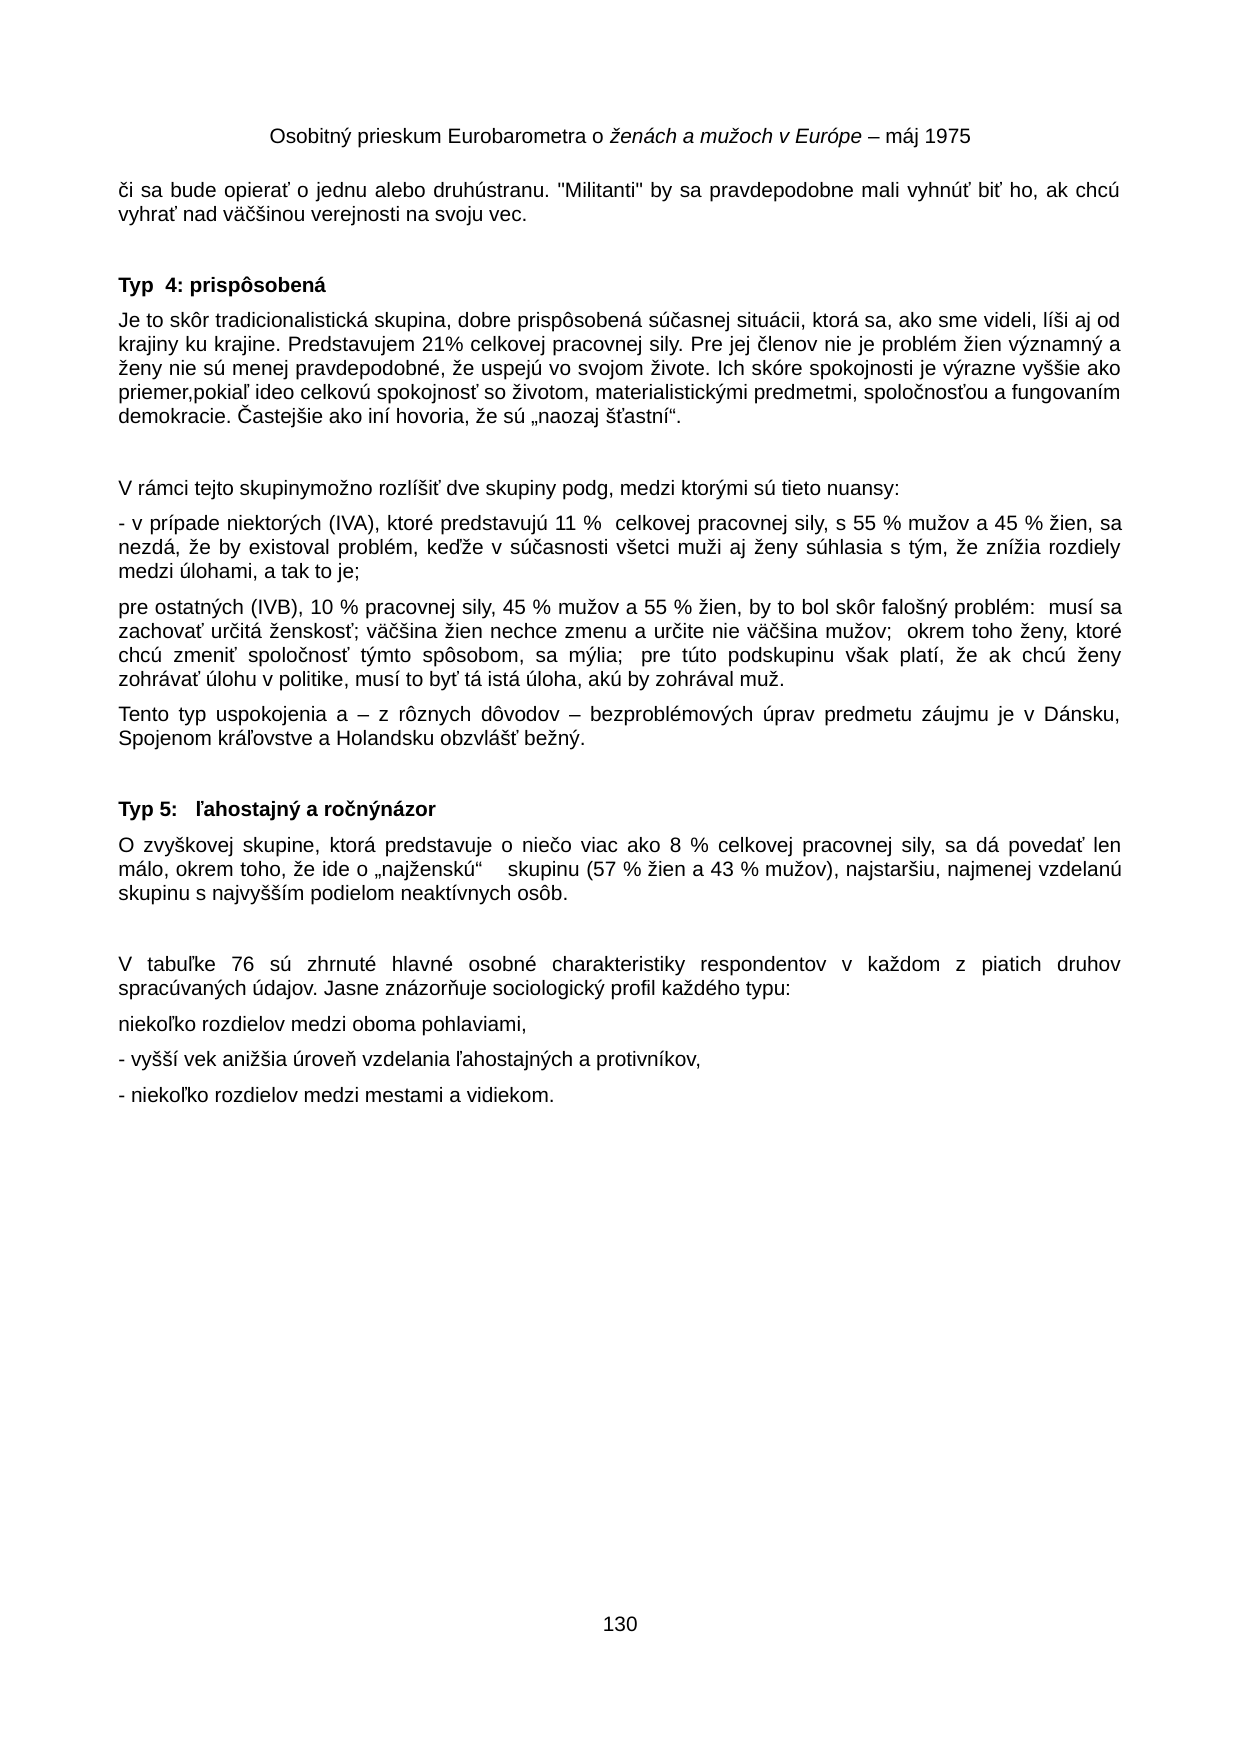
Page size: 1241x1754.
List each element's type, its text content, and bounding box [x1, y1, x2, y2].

text - v prípade niektorých (IVA), ktoré predstavujú 11 % celkovej pracovnej sily, s 55 % mužov a 45 % žien, sa nezdá, že by existoval problém, keďže v súčasnosti všetci muži aj ženy súhlasia s tým, že znížia rozdiely medzi úlohami, a tak to je; [118, 511, 1122, 583]
text - niekoľko rozdielov medzi mestami a vidiekom. [118, 1083, 1122, 1107]
text Typ 4: prispôsobená [118, 273, 1122, 297]
text či sa bude opierať o jednu alebo druhústranu. "Militanti" by sa pravdepodobne mali vyhnúť biť ho, ak chcú vyhrať nad väčšinou verejnosti na svoju vec. [118, 177, 1122, 225]
text V tabuľke 76 sú zhrnuté hlavné osobné charakteristiky respondentov v každom z piatich druhov spracúvaných údajov. Jasne znázorňuje sociologický profil každého typu: [118, 952, 1122, 1000]
text O zvyškovej skupine, ktorá predstavuje o niečo viac ako 8 % celkovej pracovnej sily, sa dá povedať len málo, okrem toho, že ide o „najženskú“ skupinu (57 % žien a 43 % mužov), najstaršiu, najmenej vzdelanú skupinu s najvyšším podielom neaktívnych osôb. [118, 833, 1122, 905]
text Typ 5: ľahostajný a ročnýnázor [118, 797, 1122, 821]
text niekoľko rozdielov medzi oboma pohlaviami, [118, 1012, 1122, 1036]
text Tento typ uspokojenia a – z rôznych dôvodov – bezproblémových úprav predmetu záujmu je v Dánsku, Spojenom kráľovstve a Holandsku obzvlášť bežný. [118, 702, 1122, 750]
text Je to skôr tradicionalistická skupina, dobre prispôsobená súčasnej situácii, ktorá sa, ako sme videli, líši aj od krajiny ku krajine. Predstavujem 21% celkovej pracovnej sily. Pre jej členov nie je problém žien významný a ženy nie sú menej pravdepodobné, že uspejú vo svojom živote. Ich skóre spokojnosti je výrazne vyššie ako priemer,pokiaľ ideo celkovú spokojnosť so životom, materialistickými predmetmi, spoločnosťou a fungovaním demokracie. Častejšie ako iní hovoria, že sú „naozaj šťastní“. [118, 308, 1122, 428]
text - vyšší vek anižšia úroveň vzdelania ľahostajných a protivníkov, [118, 1047, 1122, 1071]
text pre ostatných (IVB), 10 % pracovnej sily, 45 % mužov a 55 % žien, by to bol skôr falošný problém: musí sa zachovať určitá ženskosť; väčšina žien nechce zmenu a určite nie väčšina mužov; okrem toho ženy, ktoré chcú zmeniť spoločnosť týmto spôsobom, sa mýlia; pre túto podskupinu však platí, že ak chcú ženy zohrávať úlohu v politike, musí to byť tá istá úloha, akú by zohrával muž. [118, 594, 1122, 690]
text V rámci tejto skupinymožno rozlíšiť dve skupiny podg, medzi ktorými sú tieto nuansy: [118, 475, 1122, 499]
